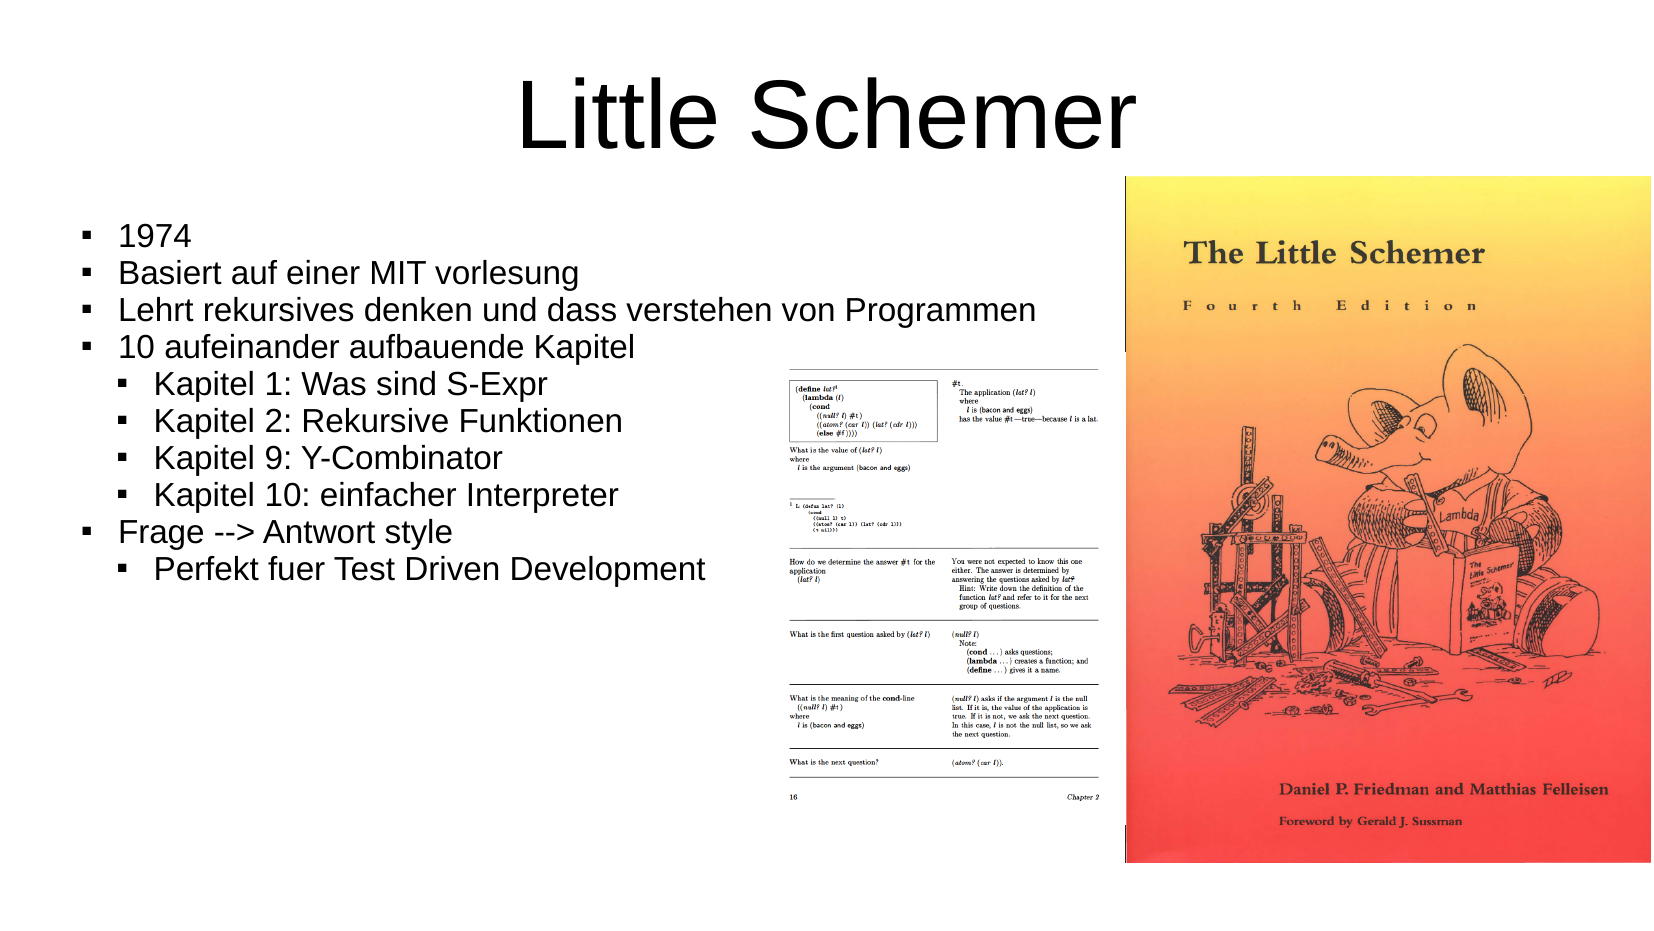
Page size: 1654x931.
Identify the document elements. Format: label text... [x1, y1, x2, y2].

picture [761, 176, 1651, 863]
title Little Schemer [82, 37, 1571, 193]
subtitle 1974 Basiert auf einer MIT vorlesung Lehrt rekursives denken und dass verstehen von Programmen 10 aufeinander aufbauende Kapitel Kapitel 1: Was sind S-Expr Kapitel 2: Rekursive Funktionen Kapitel 9: Y-Combinator Kapitel 10: einfacher Interpreter Frage --> Antwort style Perfekt fuer Test Driven Development [82, 217, 1125, 758]
